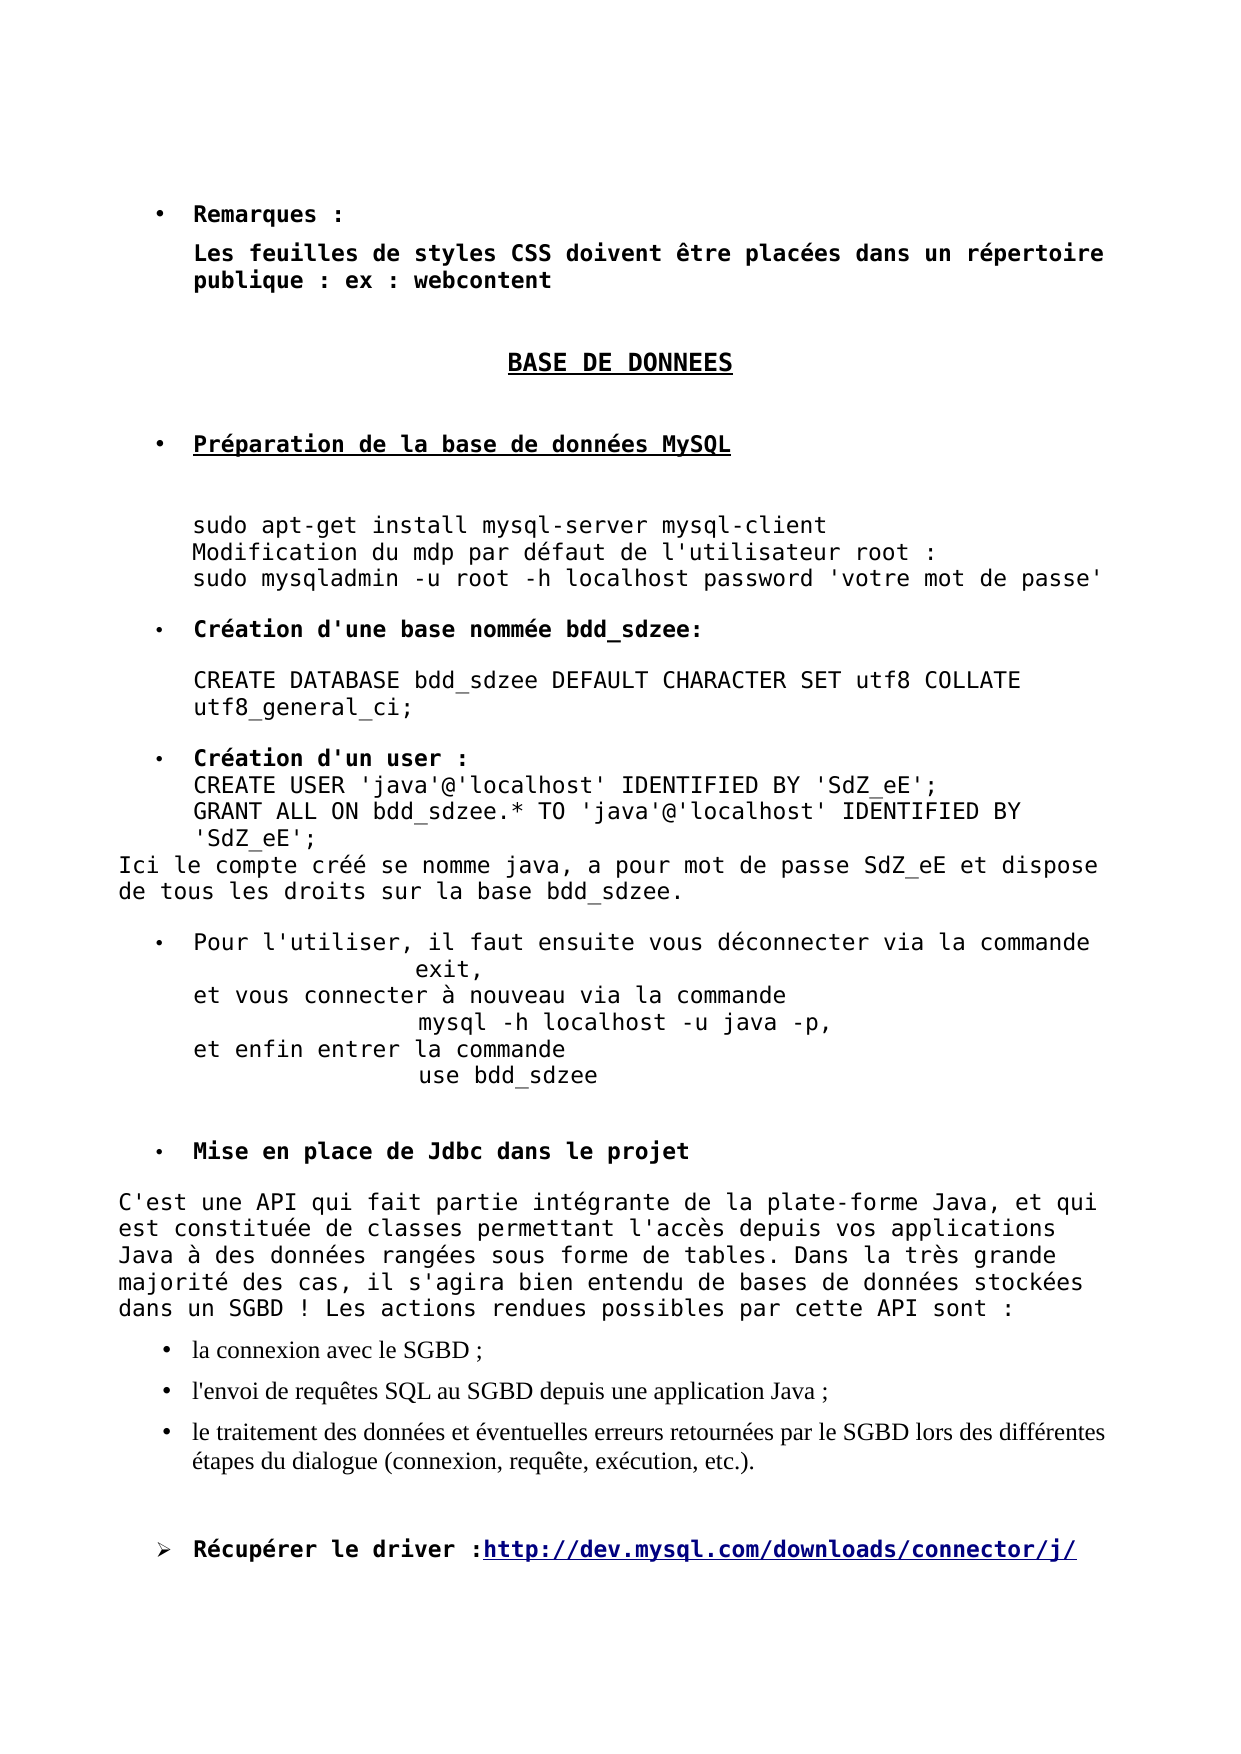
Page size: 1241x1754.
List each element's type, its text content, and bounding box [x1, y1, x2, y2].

list et enfin entrer la commande [156, 1036, 1122, 1063]
list CREATE USER 'java'@'localhost' IDENTIFIED BY 'SdZ_eE'; [156, 772, 1122, 798]
list Les feuilles de styles CSS doivent être placées dans un répertoire publique : ex : webcontent [156, 241, 1122, 294]
list Création d'un user : [156, 745, 1122, 772]
list le traitement des données et éventuelles erreurs retournées par le SGBD lors des différentes étapes du dialogue (connexion, requête, exécution, etc.). [162, 1417, 1122, 1475]
list Pour l'utiliser, il faut ensuite vous déconnecter via la commande exit, [156, 929, 1122, 983]
list use bdd_sdzee [381, 1063, 1122, 1089]
list CREATE DATABASE bdd_sdzee DEFAULT CHARACTER SET utf8 COLLATE utf8_general_ci; [156, 667, 1122, 721]
list Préparation de la base de données MySQL [156, 431, 1122, 458]
list et vous connecter à nouveau via la commande [156, 983, 1122, 1009]
list mysql -h localhost -u java -p, [381, 1009, 1122, 1036]
text BASE DE DONNEES [118, 348, 1122, 377]
list Récupérer le driver :http://dev.mysql.com/downloads/connector/j/ [156, 1536, 1122, 1562]
list l'envoi de requêtes SQL au SGBD depuis une application Java ; [162, 1376, 1122, 1405]
list GRANT ALL ON bdd_sdzee.* TO 'java'@'localhost' IDENTIFIED BY 'SdZ_eE'; [156, 798, 1122, 852]
text Ici le compte créé se nomme java, a pour mot de passe SdZ_eE et dispose de tous les droits sur la base bdd_sdzee. [118, 852, 1122, 905]
list la connexion avec le SGBD ; [162, 1335, 1122, 1363]
list Mise en place de Jdbc dans le projet [156, 1138, 1122, 1164]
text Modification du mdp par défaut de l'utilisateur root : [118, 539, 1122, 566]
text sudo mysqladmin -u root -h localhost password 'votre mot de passe' [118, 566, 1122, 592]
text C'est une API qui fait partie intégrante de la plate-forme Java, et qui est constituée de classes permettant l'accès depuis vos applications Java à des données rangées sous forme de tables. Dans la très grande majorité des cas, il s'agira bien entendu de bases de données stockées dans un SGBD ! Les actions rendues possibles par cette API sont : [118, 1189, 1122, 1322]
list Remarques : [156, 201, 1122, 228]
text sudo apt-get install mysql-server mysql-client [118, 512, 1122, 539]
list Création d'une base nommée bdd_sdzee: [156, 617, 1122, 643]
